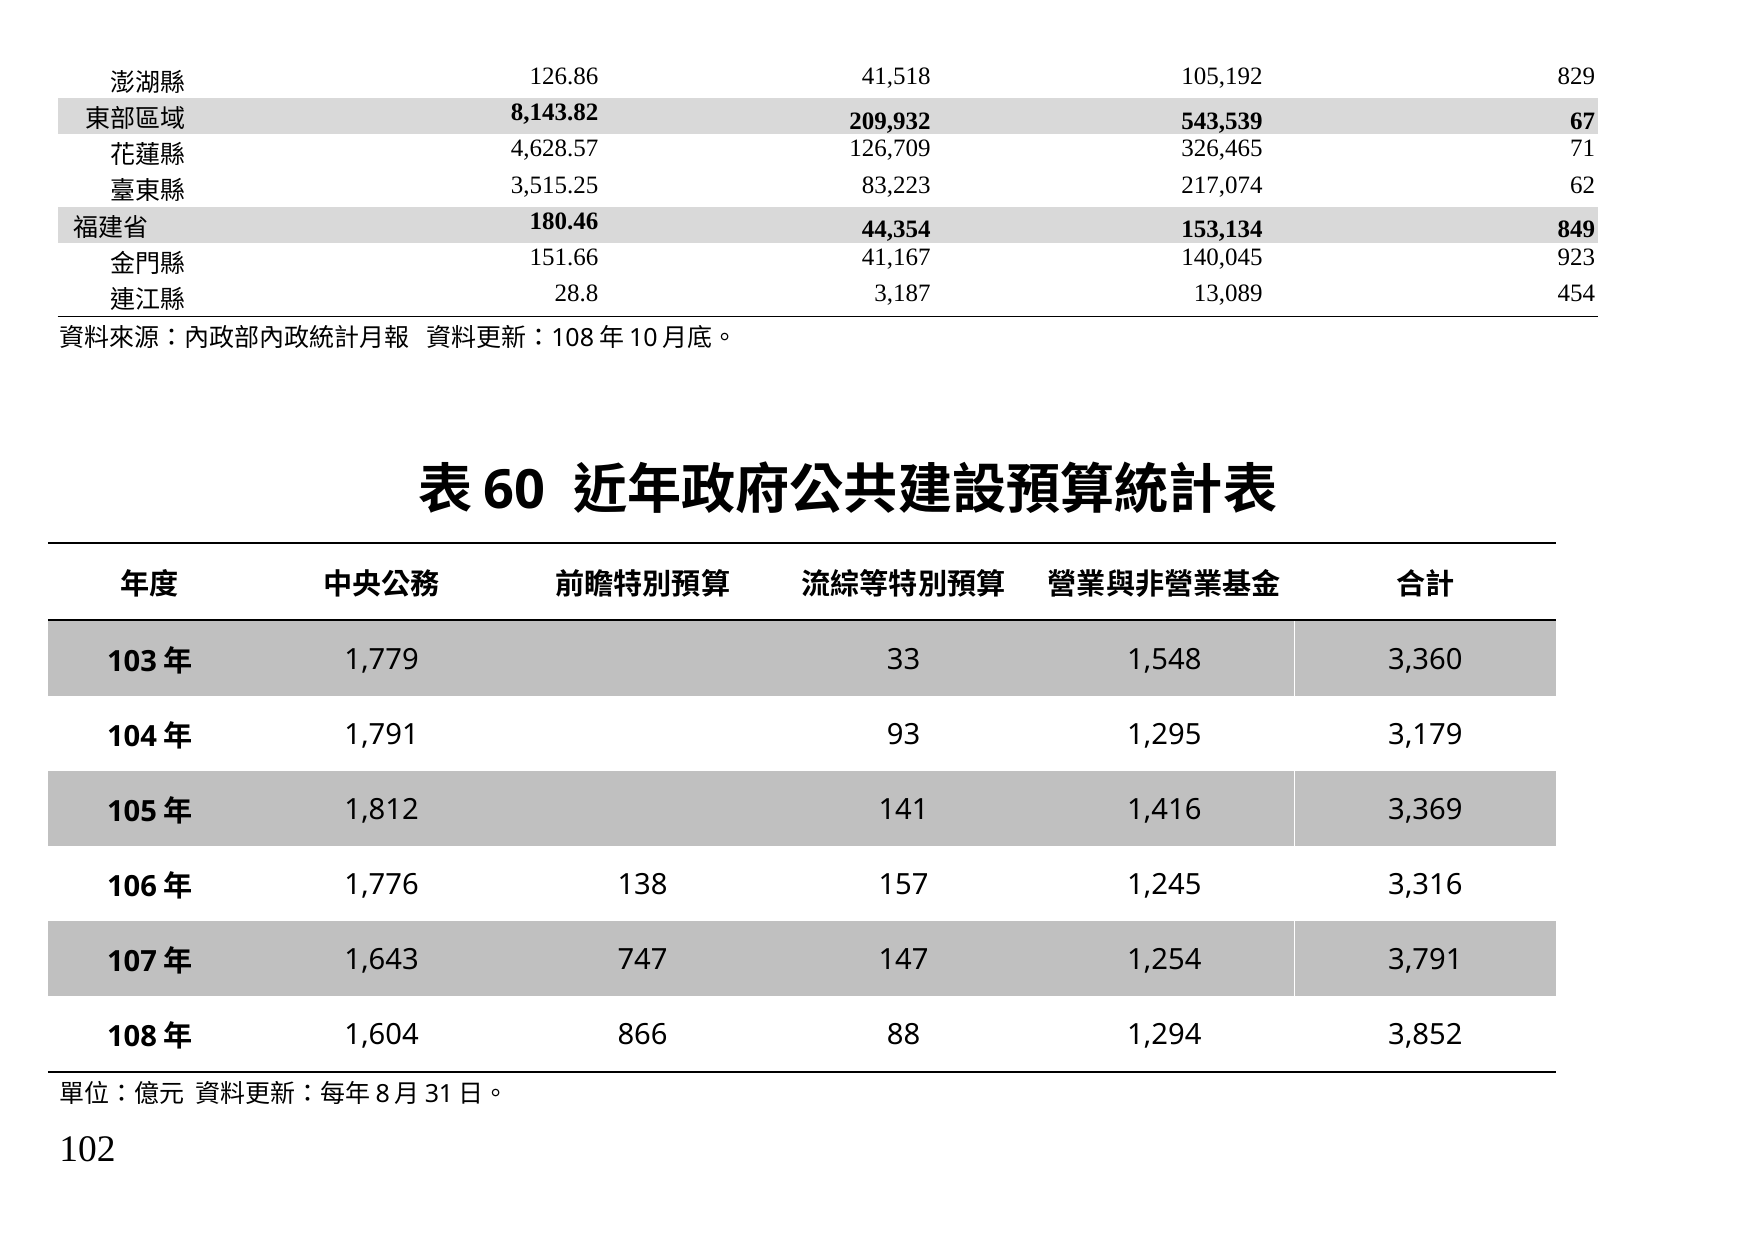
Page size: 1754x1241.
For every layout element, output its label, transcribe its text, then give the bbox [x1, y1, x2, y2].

table_cell 1,294 [1034, 996, 1294, 1071]
table_cell 44,354 [601, 207, 933, 243]
table_cell 157 [773, 846, 1034, 921]
table_cell 126,709 [601, 135, 933, 171]
table_cell 連江縣 [58, 280, 269, 316]
table_cell 209,932 [601, 98, 933, 134]
table_cell 454 [1265, 280, 1598, 316]
table_cell 1,776 [251, 846, 512, 921]
table_cell 126.86 [269, 62, 601, 98]
table_cell 13,089 [933, 280, 1265, 316]
table_header 合計 [1295, 544, 1556, 619]
table_cell 臺東縣 [58, 171, 269, 207]
table_header 中央公務 [251, 544, 512, 619]
table_cell 3,852 [1295, 996, 1556, 1071]
table_cell 東部區域 [58, 98, 269, 134]
table_cell 153,134 [933, 207, 1265, 243]
table_cell 1,254 [1034, 921, 1294, 996]
table_header 年度 [48, 544, 251, 619]
table_cell 1,295 [1034, 696, 1294, 771]
table_cell 澎湖縣 [58, 62, 269, 98]
table_cell 33 [773, 621, 1034, 696]
text 單位：億元 資料更新：每年8月31日。 [59, 1073, 1636, 1111]
table_cell [512, 621, 773, 696]
table_header 流綜等特別預算 [773, 544, 1034, 619]
table_cell 62 [1265, 171, 1598, 207]
table_header 前瞻特別預算 [512, 544, 773, 619]
table_cell 103年 [48, 621, 251, 696]
table_cell 108年 [48, 996, 251, 1071]
table_cell 105,192 [933, 62, 1265, 98]
table_cell 105年 [48, 771, 251, 846]
table_cell 140,045 [933, 243, 1265, 279]
table_cell 4,628.57 [269, 135, 601, 171]
table_cell 1,779 [251, 621, 512, 696]
table_cell 180.46 [269, 207, 601, 243]
table_cell 3,791 [1295, 921, 1556, 996]
subtitle 表60 近年政府公共建設預算統計表 [59, 429, 1636, 542]
table_cell 1,245 [1034, 846, 1294, 921]
table_cell 141 [773, 771, 1034, 846]
table_cell 866 [512, 996, 773, 1071]
table_cell 138 [512, 846, 773, 921]
table_cell 923 [1265, 243, 1598, 279]
table_cell 1,548 [1034, 621, 1294, 696]
table_cell 1,604 [251, 996, 512, 1071]
table_cell 1,416 [1034, 771, 1294, 846]
table_cell 543,539 [933, 98, 1265, 134]
table_cell 花蓮縣 [58, 135, 269, 171]
table_cell 88 [773, 996, 1034, 1071]
table_cell 71 [1265, 135, 1598, 171]
table_cell 106年 [48, 846, 251, 921]
table_cell 41,518 [601, 62, 933, 98]
table_cell 3,515.25 [269, 171, 601, 207]
table_cell 67 [1265, 98, 1598, 134]
table_cell 1,812 [251, 771, 512, 846]
table_cell 3,316 [1295, 846, 1556, 921]
table_cell 3,360 [1295, 621, 1556, 696]
table_cell 福建省 [58, 207, 269, 243]
table_cell 3,179 [1295, 696, 1556, 771]
table_cell [512, 771, 773, 846]
table_cell 107年 [48, 921, 251, 996]
table_cell 8,143.82 [269, 98, 601, 134]
table_cell 1,791 [251, 696, 512, 771]
table_cell [512, 696, 773, 771]
table_cell 3,187 [601, 280, 933, 316]
table_cell 326,465 [933, 135, 1265, 171]
table_cell 747 [512, 921, 773, 996]
table_cell 83,223 [601, 171, 933, 207]
table_header 營業與非營業基金 [1034, 544, 1294, 619]
table_cell 849 [1265, 207, 1598, 243]
table_cell 93 [773, 696, 1034, 771]
table_cell 3,369 [1295, 771, 1556, 846]
table_cell 1,643 [251, 921, 512, 996]
table_cell 151.66 [269, 243, 601, 279]
table_cell 147 [773, 921, 1034, 996]
table_cell 829 [1265, 62, 1598, 98]
text 資料來源：內政部內政統計月報 資料更新：108年10月底。 [59, 317, 1636, 354]
table_cell 金門縣 [58, 243, 269, 279]
table_cell 41,167 [601, 243, 933, 279]
table_cell 217,074 [933, 171, 1265, 207]
table_cell 28.8 [269, 280, 601, 316]
table_cell 104年 [48, 696, 251, 771]
